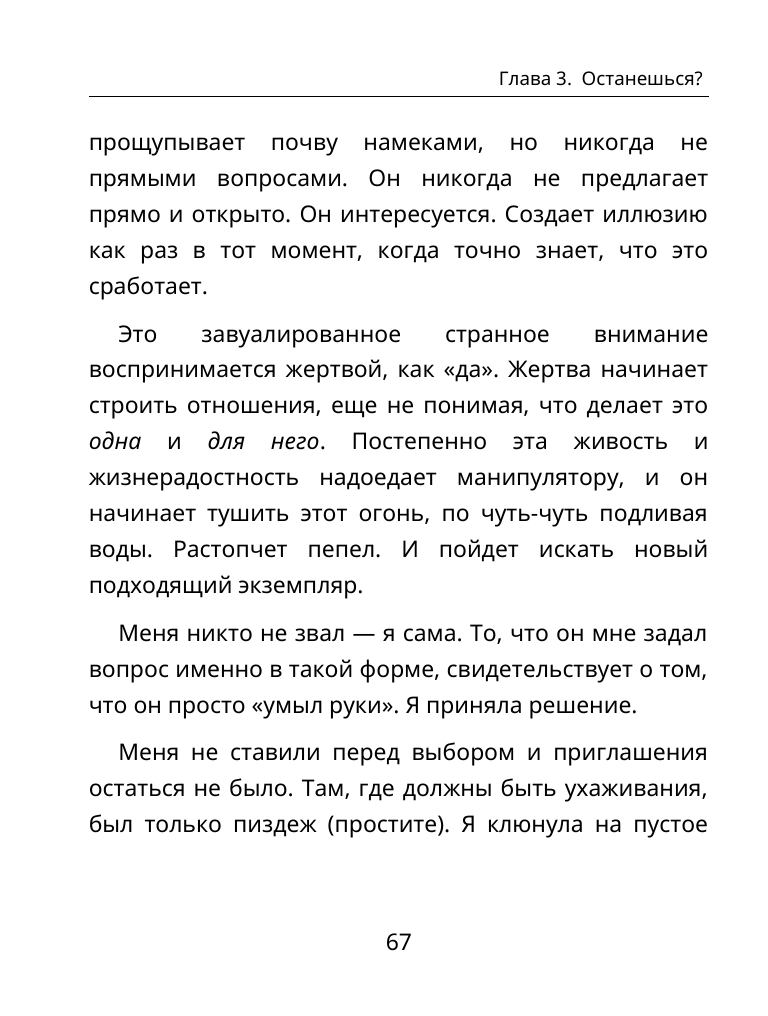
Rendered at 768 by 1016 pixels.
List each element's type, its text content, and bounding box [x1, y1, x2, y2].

text Это завуалированное странное внимание воспринимается жертвой, как «да». Жертва начинает строить отношения, еще не понимая, что делает это одна и для него. Постепенно эта живость и жизнерадостность надоедает манипулятору, и он начинает тушить этот огонь, по чуть-чуть подливая воды. Растопчет пепел. И пойдет искать новый подходящий экземпляр. [88, 317, 709, 600]
text прощупывает почву намеками, но никогда не прямыми вопросами. Он никогда не предлагает прямо и открыто. Он интересуется. Создает иллюзию как раз в тот момент, когда точно знает, что это сработает. [88, 126, 709, 301]
text Меня никто не звал — я сама. То, что он мне задал вопрос именно в такой форме, свидетельствует о том, что он просто «умыл руки». Я приняла решение. [88, 617, 709, 720]
text Меня не ставили перед выбором и приглашения остаться не было. Там, где должны быть ухаживания, был только пиздеж (простите). Я клюнула на пустое [88, 736, 709, 839]
